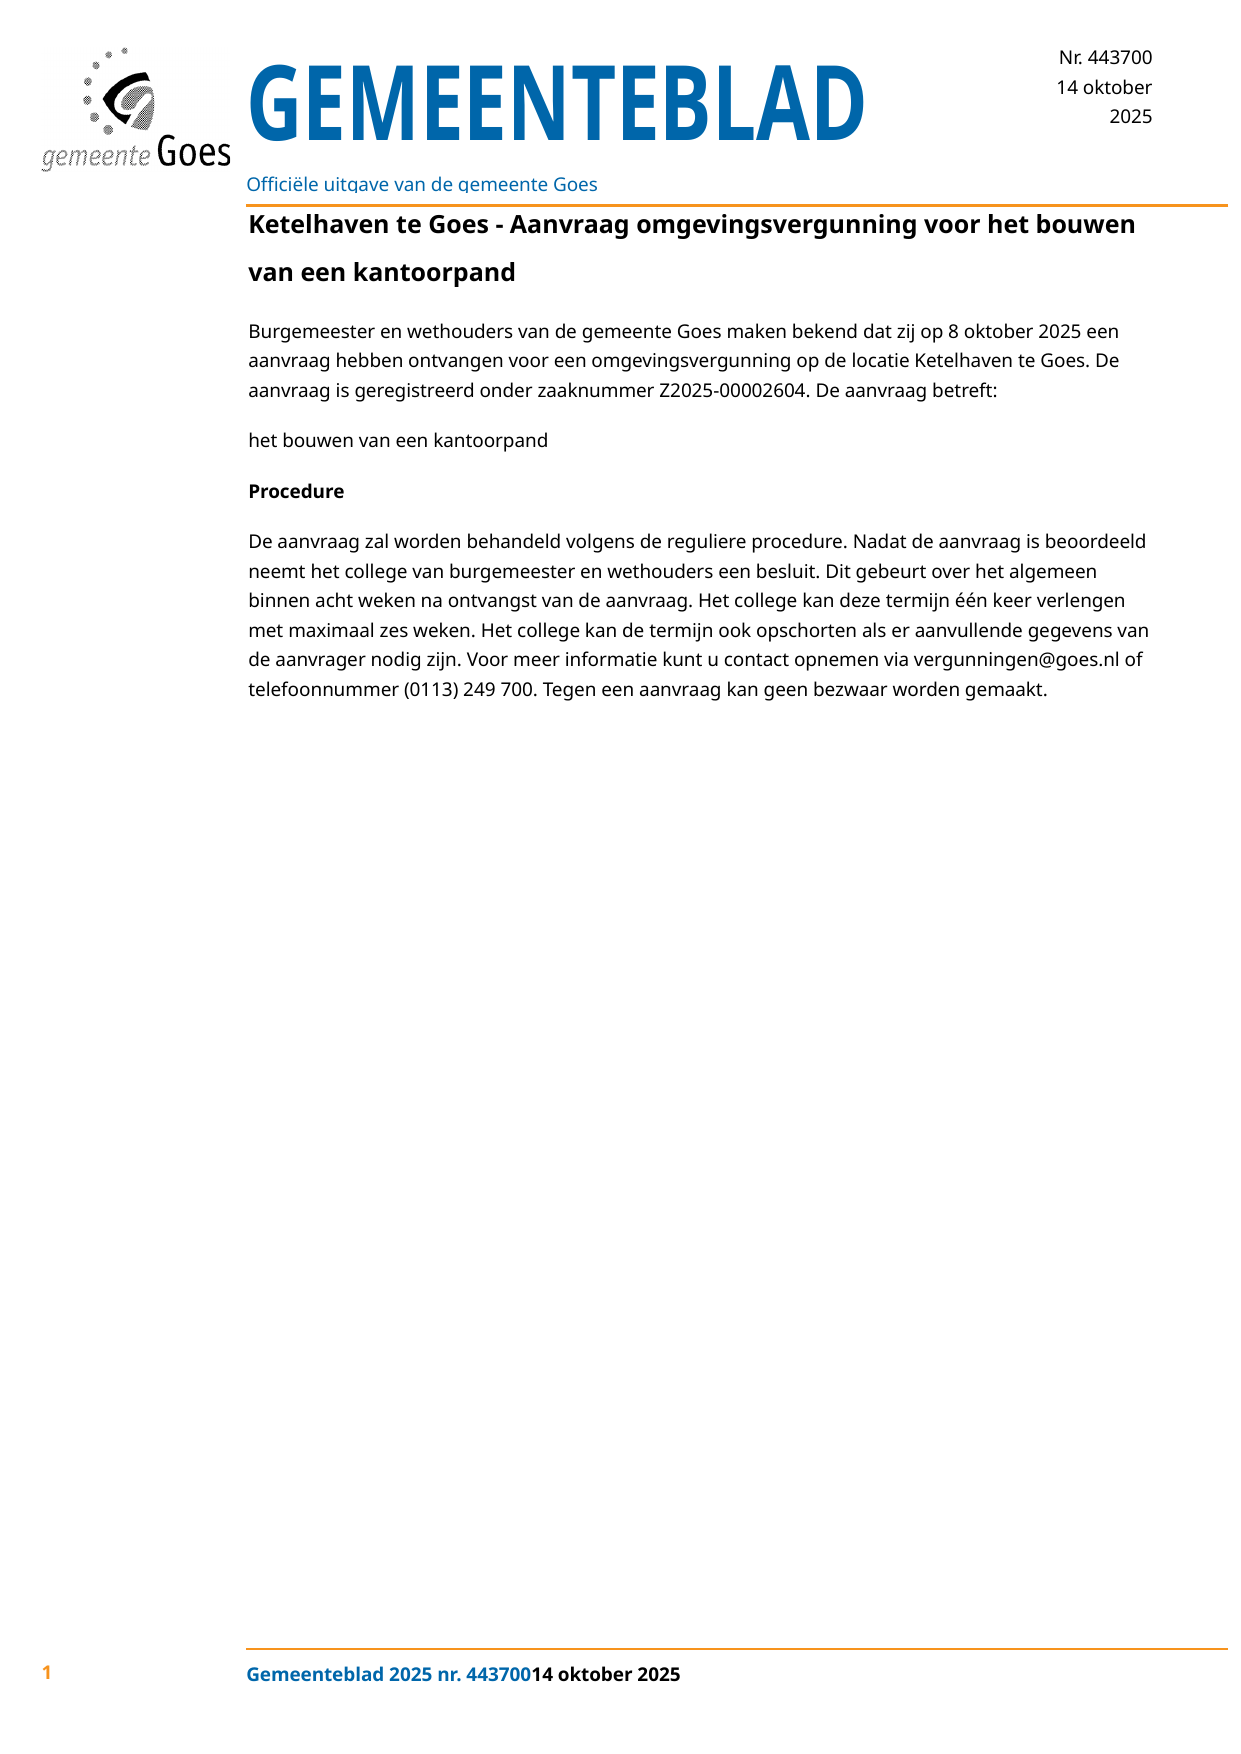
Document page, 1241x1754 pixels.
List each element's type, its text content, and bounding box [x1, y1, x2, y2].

picture [41, 47, 231, 172]
text De aanvraag zal worden behandeld volgens de reguliere procedure. Nadat de aanvraag is beoordeeld neemt het college van burgemeester en wethouders een besluit. Dit gebeurt over het algemeen binnen acht weken na ontvangst van de aanvraag. Het college kan deze termijn één keer verlengen met maximaal zes weken. Het college kan de termijn ook opschorten als er aanvullende gegevens van de aanvrager nodig zijn. Voor meer informatie kunt u contact opnemen via vergunningen@goes.nl of telefoonnummer (0113) 249 700. Tegen een aanvraag kan geen bezwaar worden gemaakt. [248, 528, 1152, 702]
text Ketelhaven te Goes - Aanvraag omgevingsvergunning voor het bouwen van een kantoorpand [248, 207, 1152, 288]
text het bouwen van een kantoorpand [248, 427, 1152, 453]
text Procedure [248, 478, 1152, 504]
text Burgemeester en wethouders van de gemeente Goes maken bekend dat zij op 8 oktober 2025 een aanvraag hebben ontvangen voor een omgevingsvergunning op de locatie Ketelhaven te Goes. De aanvraag is geregistreerd onder zaaknummer Z2025-00002604. De aanvraag betreft: [248, 318, 1152, 403]
